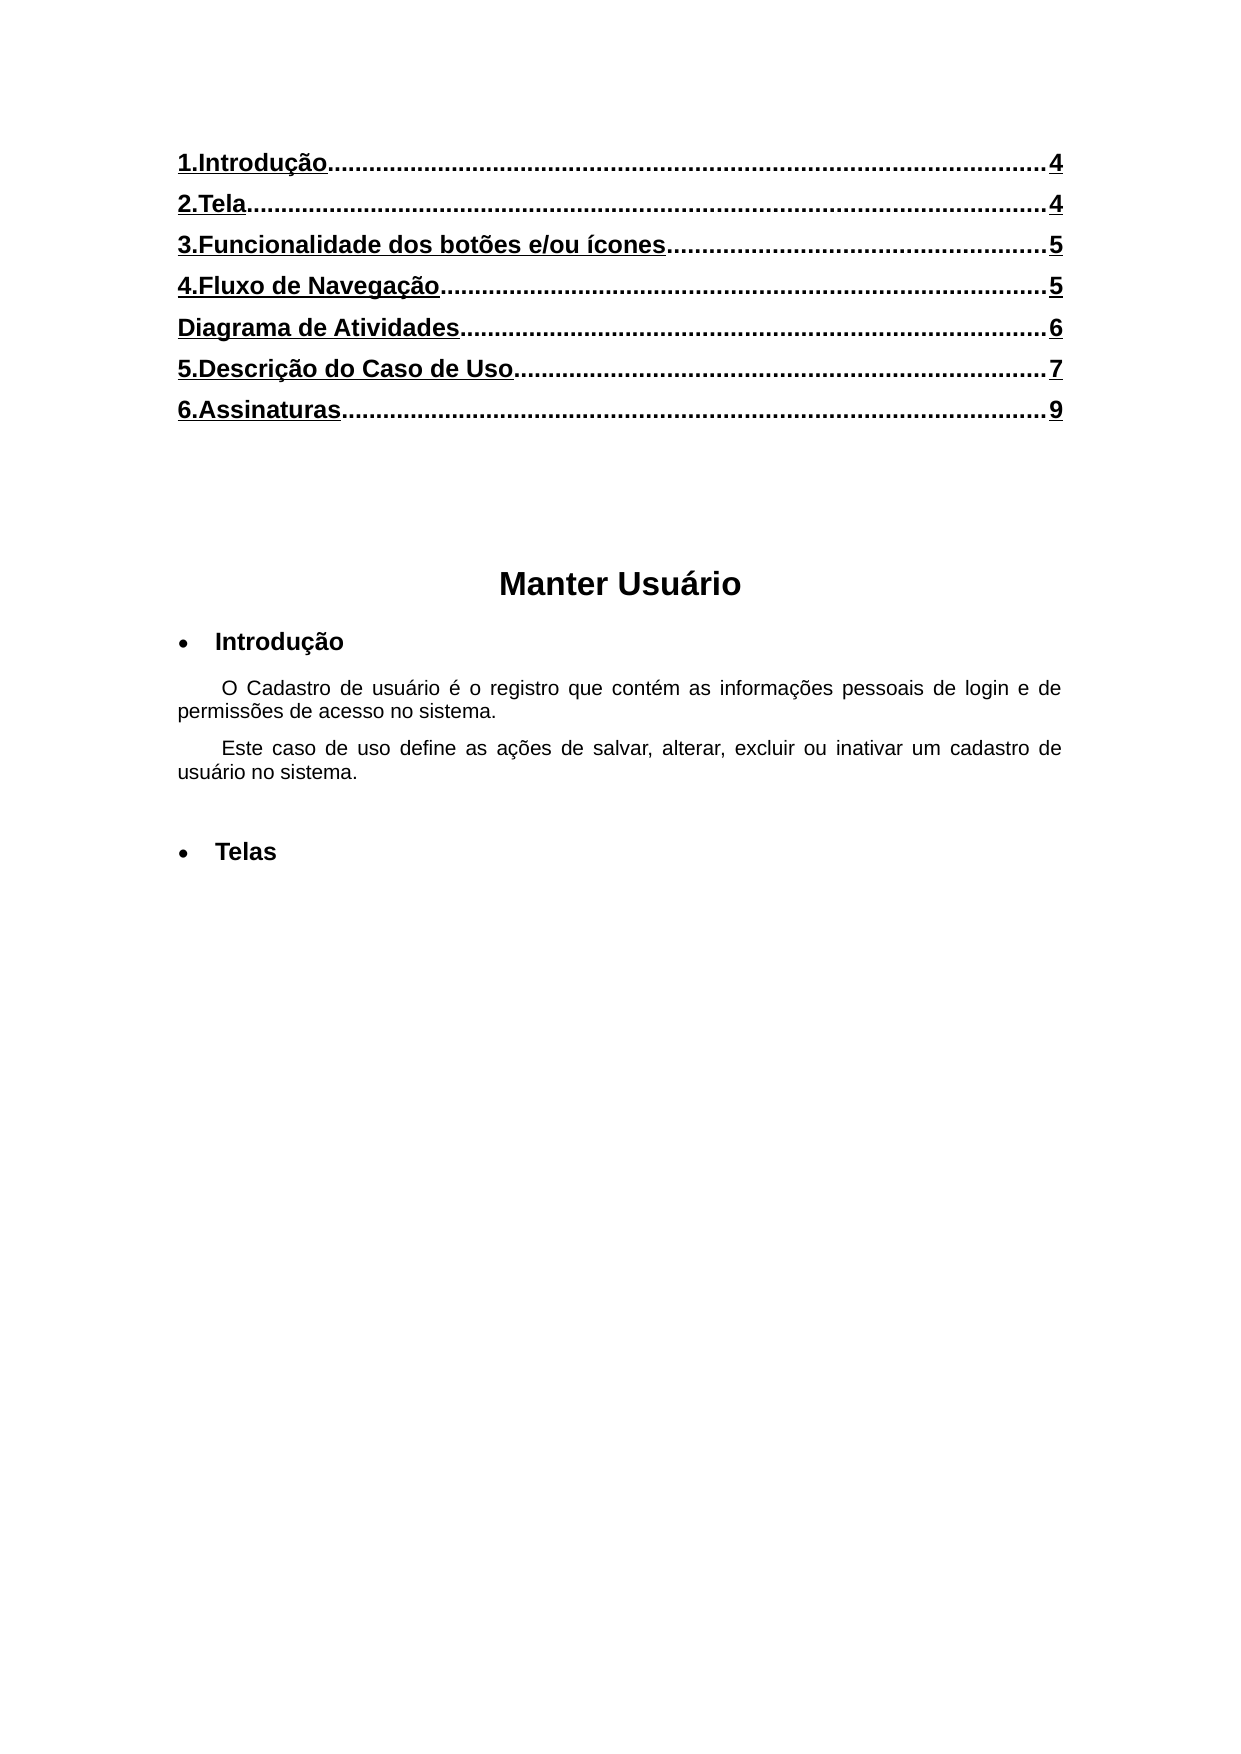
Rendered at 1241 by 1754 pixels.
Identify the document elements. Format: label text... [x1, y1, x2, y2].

list Introdução [177, 627, 1063, 657]
text Manter Usuário [177, 564, 1063, 602]
text 6.Assinaturas 9 [177, 395, 1063, 424]
list Telas [177, 837, 1063, 866]
text O Cadastro de usuário é o registro que contém as informações pessoais de login e de permissões de acesso no sistema. [177, 675, 1063, 723]
text 4.Fluxo de Navegação 5 [177, 271, 1063, 300]
text 2.Tela 4 [177, 189, 1063, 218]
text 1.Introdução 4 [177, 148, 1063, 176]
text 5.Descrição do Caso de Uso 7 [177, 354, 1063, 383]
text Este caso de uso define as ações de salvar, alterar, excluir ou inativar um cadastro de usuário no sistema. [177, 736, 1063, 784]
text 3.Funcionalidade dos botões e/ou ícones 5 [177, 230, 1063, 259]
text Diagrama de Atividades 6 [177, 313, 1063, 341]
